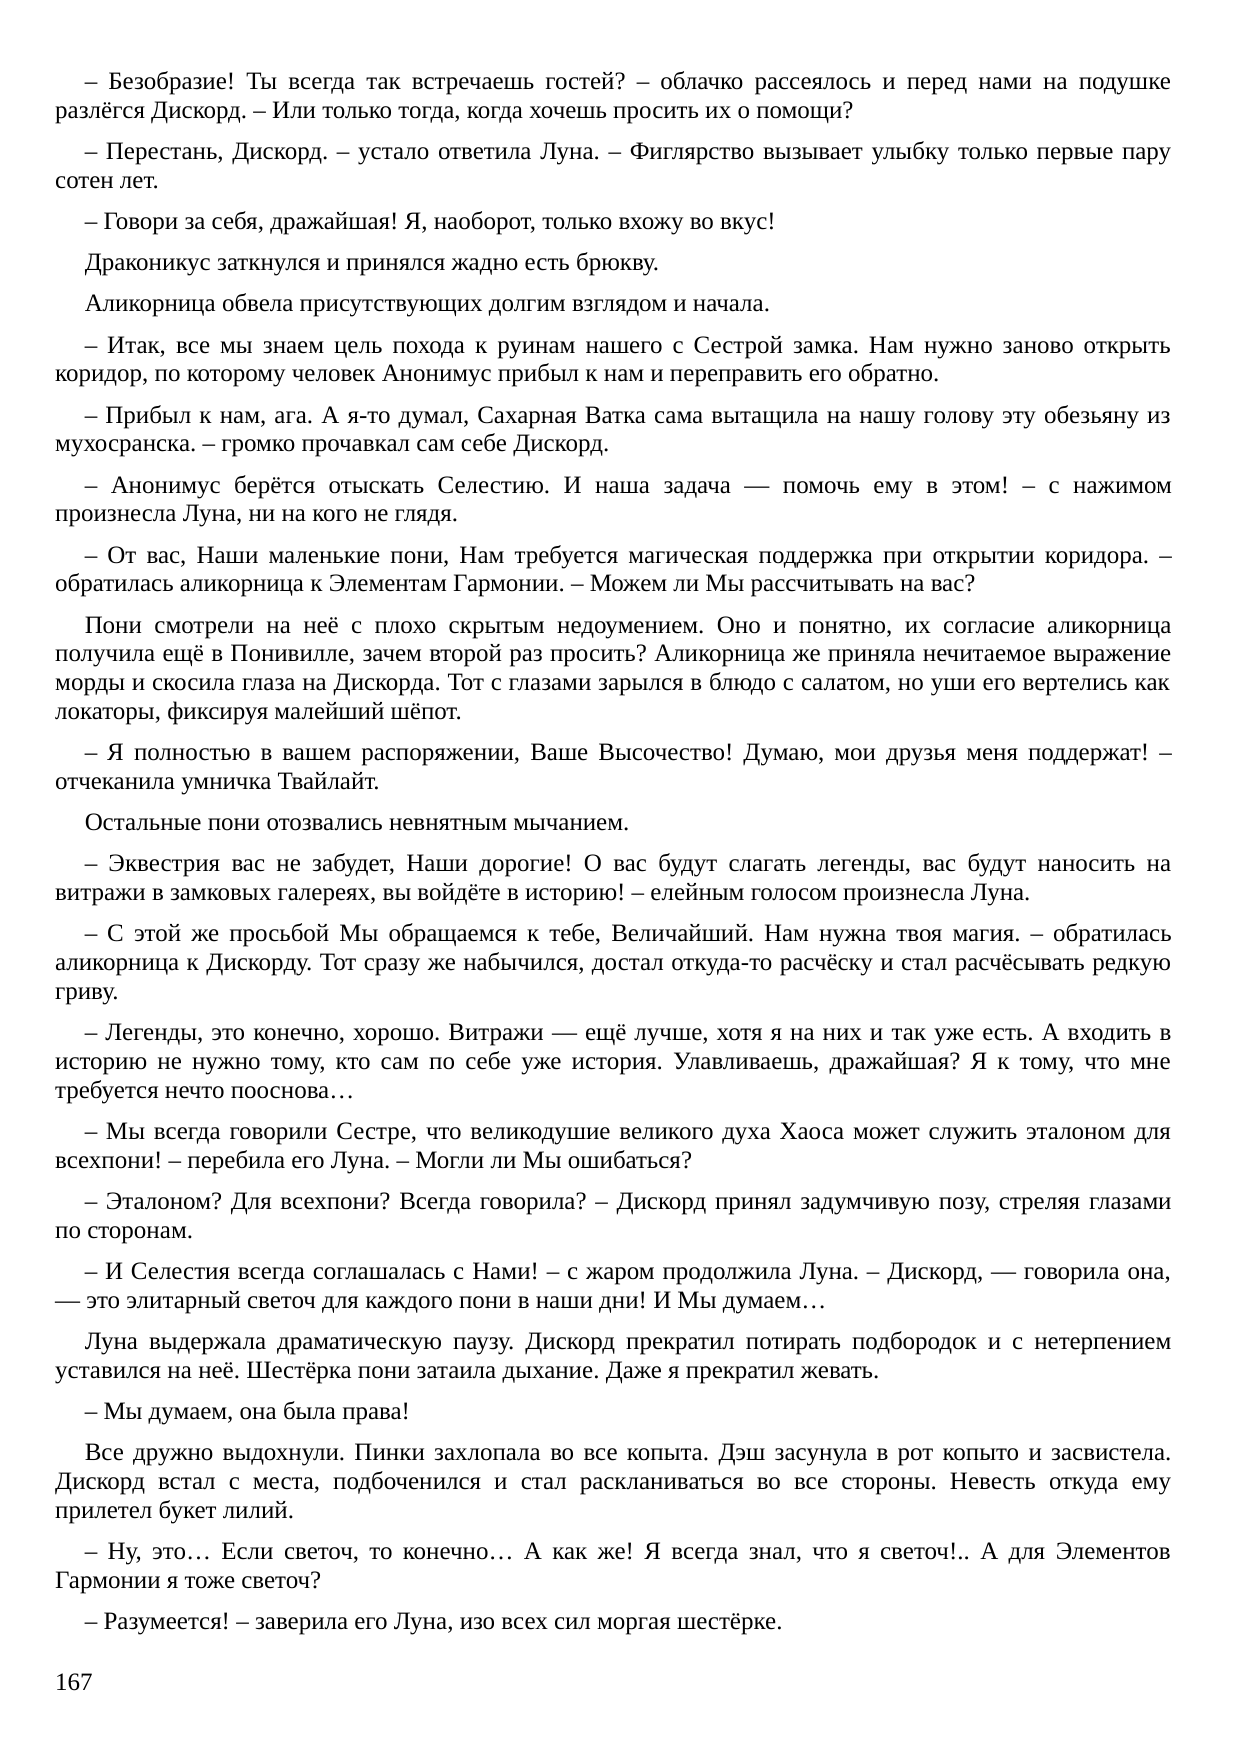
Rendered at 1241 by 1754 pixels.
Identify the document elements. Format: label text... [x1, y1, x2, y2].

text – Я полностью в вашем распоряжении, Ваше Высочество! Думаю, мои друзья меня поддержат! – отчеканила умничка Твайлайт. [55, 737, 1173, 795]
text – Мы думаем, она была права! [55, 1396, 1173, 1425]
text – Легенды, это конечно, хорошо. Витражи — ещё лучше, хотя я на них и так уже есть. А входить в историю не нужно тому, кто сам по себе уже история. Улавливаешь, дражайшая? Я к тому, что мне требуется нечто пооснова… [55, 1017, 1173, 1103]
text – Мы всегда говорили Сестре, что великодушие великого духа Хаоса может служить эталоном для всехпони! – перебила его Луна. – Могли ли Мы ошибаться? [55, 1116, 1173, 1173]
text Остальные пони отозвались невнятным мычанием. [55, 807, 1173, 836]
text – И Селестия всегда соглашалась с Нами! – с жаром продолжила Луна. – Дискорд, — говорила она, — это элитарный светоч для каждого пони в наши дни! И Мы думаем… [55, 1256, 1173, 1313]
text – С этой же просьбой Мы обращаемся к тебе, Величайший. Нам нужна твоя магия. – обратилась аликорница к Дискорду. Тот сразу же набычился, достал откуда-то расчёску и стал расчёсывать редкую гриву. [55, 918, 1173, 1005]
text Драконикус заткнулся и принялся жадно есть брюкву. [55, 247, 1173, 276]
text – Анонимус берётся отыскать Селестию. И наша задача — помочь ему в этом! – с нажимом произнесла Луна, ни на кого не глядя. [55, 470, 1173, 527]
text – Разумеется! – заверила его Луна, изо всех сил моргая шестёрке. [55, 1606, 1173, 1635]
text – Ну, это… Если светоч, то конечно… А как же! Я всегда знал, что я светоч!.. А для Элементов Гармонии я тоже светоч? [55, 1536, 1173, 1593]
text Луна выдержала драматическую паузу. Дискорд прекратил потирать подбородок и с нетерпением уставился на неё. Шестёрка пони затаила дыхание. Даже я прекратил жевать. [55, 1326, 1173, 1383]
text – Итак, все мы знаем цель похода к руинам нашего с Сестрой замка. Нам нужно заново открыть коридор, по которому человек Анонимус прибыл к нам и переправить его обратно. [55, 330, 1173, 387]
text – Безобразие! Ты всегда так встречаешь гостей? – облачко рассеялось и перед нами на подушке разлёгся Дискорд. – Или только тогда, когда хочешь просить их о помощи? [55, 66, 1173, 123]
text Пони смотрели на неё с плохо скрытым недоумением. Оно и понятно, их согласие аликорница получила ещё в Понивилле, зачем второй раз просить? Аликорница же приняла нечитаемое выражение морды и скосила глаза на Дискорда. Тот с глазами зарылся в блюдо с салатом, но уши его вертелись как локаторы, фиксируя малейший шёпот. [55, 610, 1173, 725]
text – От вас, Наши маленькие пони, Нам требуется магическая поддержка при открытии коридора. – обратилась аликорница к Элементам Гармонии. – Можем ли Мы рассчитывать на вас? [55, 540, 1173, 597]
text Аликорница обвела присутствующих долгим взглядом и начала. [55, 288, 1173, 317]
text – Перестань, Дискорд. – устало ответила Луна. – Фиглярство вызывает улыбку только первые пару сотен лет. [55, 136, 1173, 193]
text – Говори за себя, дражайшая! Я, наоборот, только вхожу во вкус! [55, 206, 1173, 235]
text – Прибыл к нам, ага. А я-то думал, Сахарная Ватка сама вытащила на нашу голову эту обезьяну из мухосранска. – громко прочавкал сам себе Дискорд. [55, 400, 1173, 457]
text – Эталоном? Для всехпони? Всегда говорила? – Дискорд принял задумчивую позу, стреляя глазами по сторонам. [55, 1186, 1173, 1243]
text Все дружно выдохнули. Пинки захлопала во все копыта. Дэш засунула в рот копыто и засвистела. Дискорд встал с места, подбоченился и стал раскланиваться во все стороны. Невесть откуда ему прилетел букет лилий. [55, 1437, 1173, 1523]
text – Эквестрия вас не забудет, Наши дорогие! О вас будут слагать легенды, вас будут наносить на витражи в замковых галереях, вы войдёте в историю! – елейным голосом произнесла Луна. [55, 848, 1173, 906]
